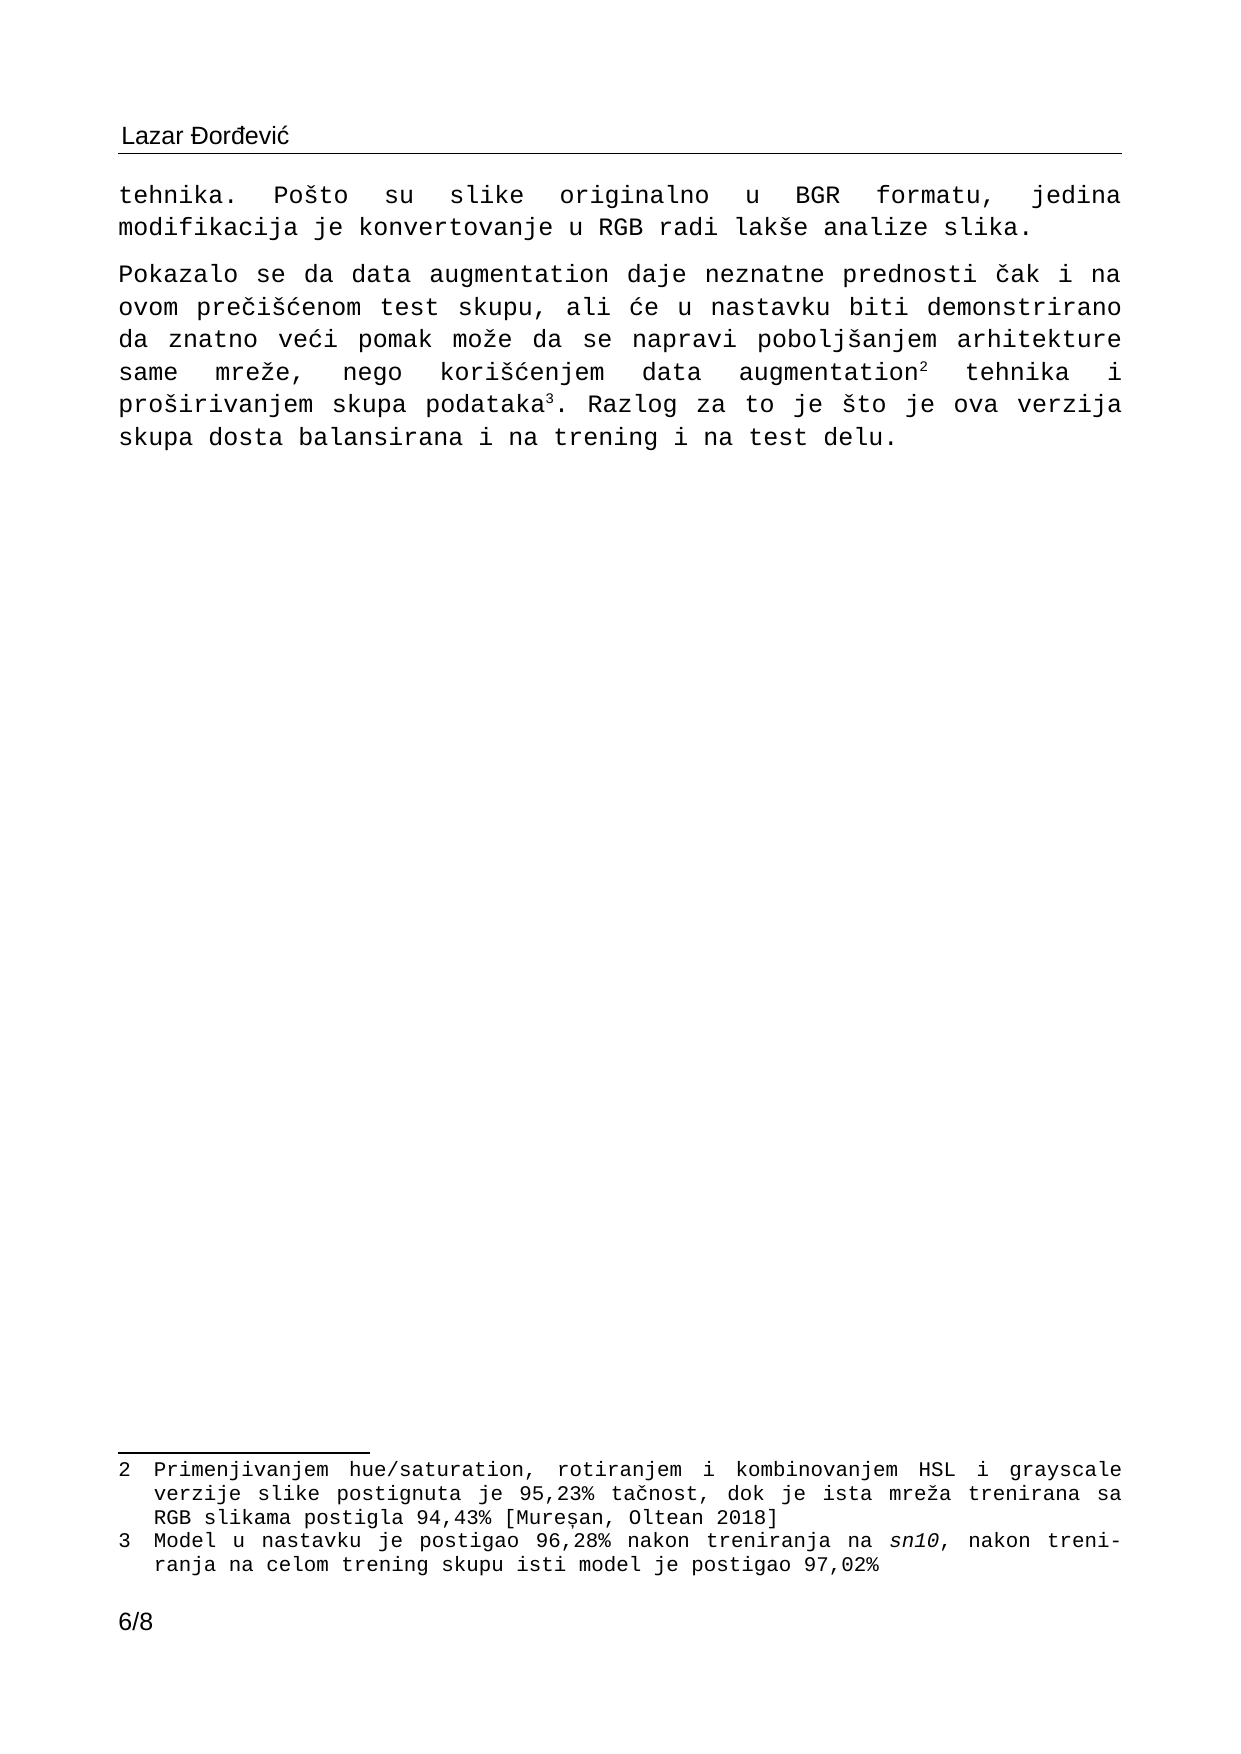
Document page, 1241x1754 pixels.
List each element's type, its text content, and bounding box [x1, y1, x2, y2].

text Pokazalo se da data augmentation daje neznatne prednosti čak i na ovom prečišćenom test skupu, ali će u nastavku biti demonstrirano da znatno veći pomak može da se napravi poboljšanjem arhitekture same mreže, nego korišćenjem data augmentation tehnika i proširivanjem skupa podataka. Razlog za to je što je ova verzija skupa dosta balansirana i na trening i na test delu. [118, 262, 1122, 453]
text Primenjivanjem hue/saturation, rotiranjem i kombinovanjem HSL i grayscale verzije slike postignuta je 95,23% tačnost, dok je ista mreža trenirana sa RGB slikama postigla 94,43% [Mureșan, Oltean 2018] [118, 1459, 1122, 1530]
text tehnika. Pošto su slike originalno u BGR formatu, jedina modifikacija je konvertovanje u RGB radi lakše analize slika. [118, 182, 1122, 243]
text Model u nastavku je postigao 96,28% nakon treniranja na sn10, nakon treni-ranja na celom trening skupu isti model je postigao 97,02% [118, 1530, 1122, 1578]
